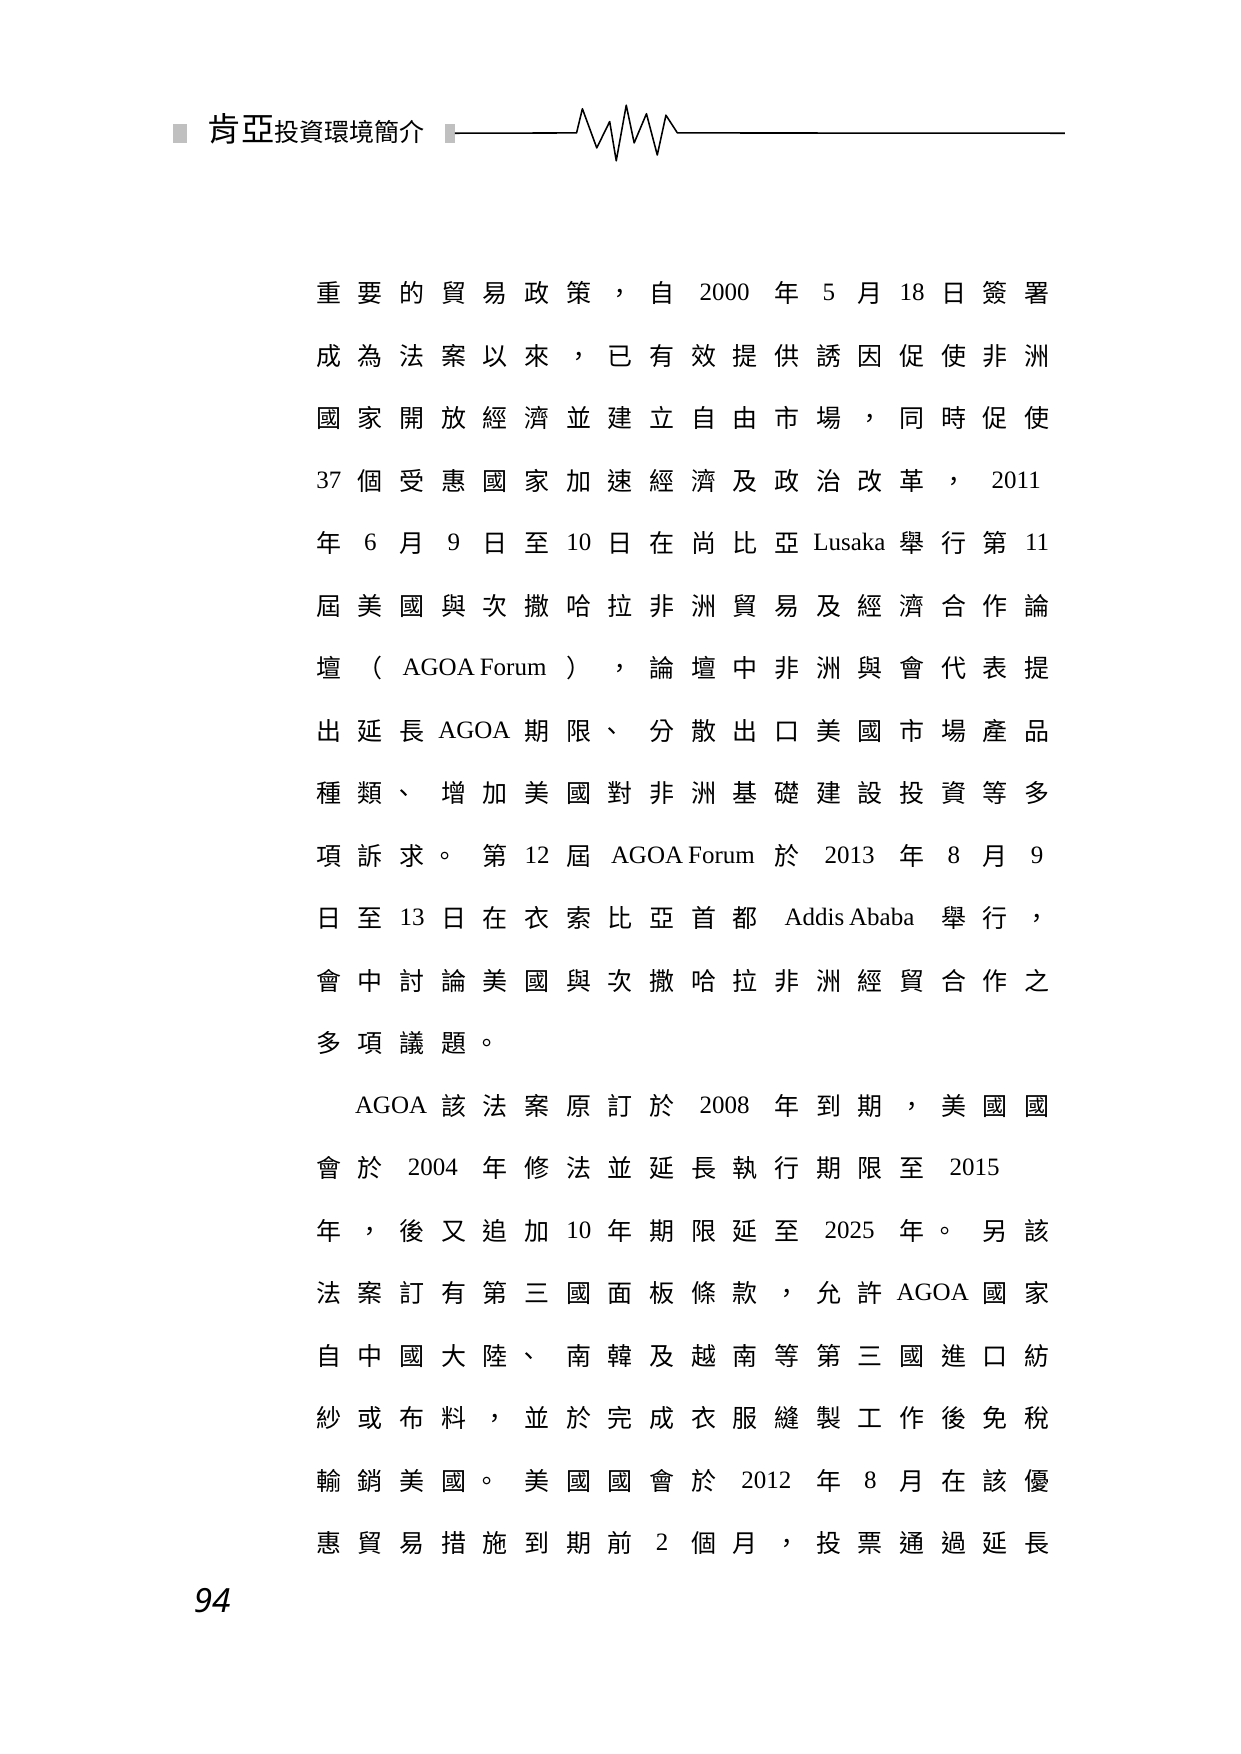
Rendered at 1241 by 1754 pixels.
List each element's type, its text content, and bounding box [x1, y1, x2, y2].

text 重要的貿易政策，自2000年5月18日簽署成為法案以來，已有效提供誘因促使非洲國家開放經濟並建立自由市場，同時促使37個受惠國家加速經濟及政治改革，2011年6月9日至10日在尚比亞Lusaka舉行第11屆美國與次撒哈拉非洲貿易及經濟合作論壇（AGOA Forum），論壇中非洲與會代表提出延長AGOA期限、分散出口美國市場產品種類、增加美國對非洲基礎建設投資等多項訴求。第12屆AGOA Forum於2013年8月9日至13日在衣索比亞首都Addis Ababa舉行，會中討論美國與次撒哈拉非洲經貿合作之多項議題。 [281, 250, 1058, 1063]
text AGOA該法案原訂於2008年到期，美國國會於2004年修法並延長執行期限至2015年，後又追加10年期限延至2025年。另該法案訂有第三國面板條款，允許AGOA國家自中國大陸、南韓及越南等第三國進口紡紗或布料，並於完成衣服縫製工作後免稅輸銷美國。美國國會於2012年8月在該優惠貿易措施到期前2個月，投票通過延長 [281, 1063, 1058, 1563]
